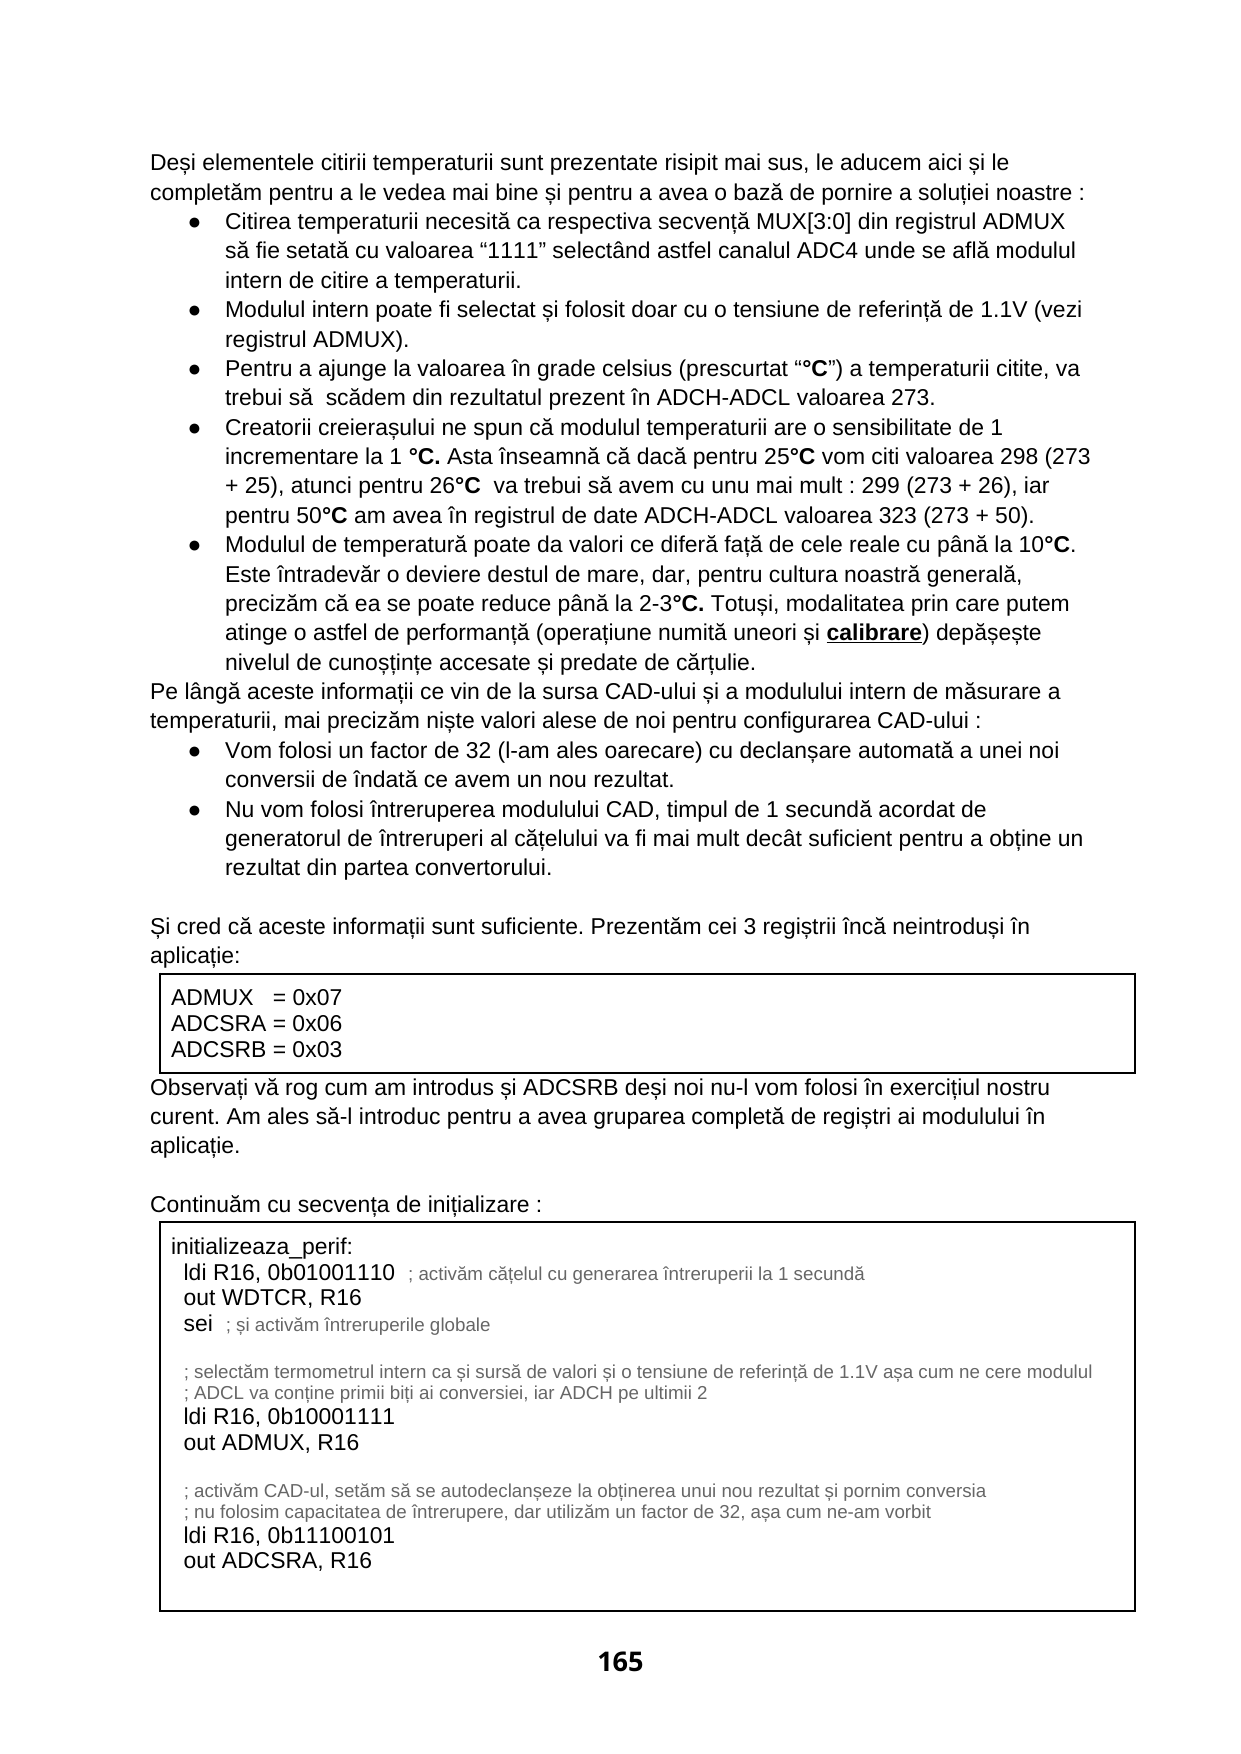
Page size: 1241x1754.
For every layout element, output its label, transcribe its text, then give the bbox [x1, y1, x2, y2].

text Și cred că aceste informații sunt suficiente. Prezentăm cei 3 regiștrii încă neintroduși în aplicație: [150, 914, 1091, 969]
list Vom folosi un factor de 32 (l-am ales oarecare) cu declanșare automată a unei noi conversii de îndată ce avem un nou rezultat. [187, 737, 1091, 792]
text Continuăm cu secvența de inițializare : [150, 1192, 1091, 1217]
text Deși elementele citirii temperaturii sunt prezentate risipit mai sus, le aducem aici și le completăm pentru a le vedea mai bine și pentru a avea o bază de pornire a soluției noastre : [150, 150, 1091, 205]
list Pentru a ajunge la valoarea în grade celsius (prescurtat “°C”) a temperaturii citite, va trebui să scădem din rezultatul prezent în ADCH-ADCL valoarea 273. [187, 356, 1091, 411]
text Pe lângă aceste informații ce vin de la sursa CAD-ului și a modulului intern de măsurare a temperaturii, mai precizăm niște valori alese de noi pentru configurarea CAD-ului : [150, 679, 1091, 734]
list Modulul de temperatură poate da valori ce diferă față de cele reale cu până la 10°C. Este întradevăr o deviere destul de mare, dar, pentru cultura noastră generală, precizăm că ea se poate reduce până la 2-3°C. Totuși, modalitatea prin care putem atinge o astfel de performanță (operațiune numită uneori și calibrare) depășește nivelul de cunoșțințe accesate și predate de cărțulie. [187, 532, 1091, 675]
list Creatorii creierașului ne spun că modulul temperaturii are o sensibilitate de 1 incrementare la 1 °C. Asta înseamnă că dacă pentru 25°C vom citi valoarea 298 (273 + 25), atunci pentru 26°C va trebui să avem cu unu mai mult : 299 (273 + 26), iar pentru 50°C am avea în registrul de date ADCH-ADCL valoarea 323 (273 + 50). [187, 414, 1091, 528]
list Modulul intern poate fi selectat și folosit doar cu o tensiune de referință de 1.1V (vezi registrul ADMUX). [187, 297, 1091, 352]
text Observați vă rog cum am introdus și ADCSRB deși noi nu-l vom folosi în exercițiul nostru curent. Am ales să-l introduc pentru a avea gruparea completă de regiștri ai modulului în aplicație. [150, 1074, 1091, 1159]
list Citirea temperaturii necesită ca respectiva secvență MUX[3:0] din registrul ADMUX să fie setată cu valoarea “1111” selectând astfel canalul ADC4 unde se află modulul intern de citire a temperaturii. [187, 209, 1091, 293]
table_header initializeaza_perif: ldi R16, 0b01001110 ; activăm cățelul cu generarea întreruperii la 1 secundă out WDTCR, R16 sei ; și activăm întreruperile globale ; selectăm termometrul intern ca și sursă de valori și o tensiune de referință de 1.1V așa cum ne cere modulul ; ADCL va conține primii biți ai conversiei, iar ADCH pe ultimii 2 ldi R16, 0b10001111 out ADMUX, R16 ; activăm CAD-ul, setăm să se autodeclanșeze la obținerea unui nou rezultat și pornim conversia ; nu folosim capacitatea de întrerupere, dar utilizăm un factor de 32, așa cum ne-am vorbit ldi R16, 0b11100101 out ADCSRA, R16 [161, 1223, 1134, 1610]
list Nu vom folosi întreruperea modulului CAD, timpul de 1 secundă acordat de generatorul de întreruperi al cățelului va fi mai mult decât suficient pentru a obține un rezultat din partea convertorului. [187, 796, 1091, 881]
table_header ADMUX = 0x07 ADCSRA = 0x06 ADCSRB = 0x03 [161, 975, 1134, 1072]
